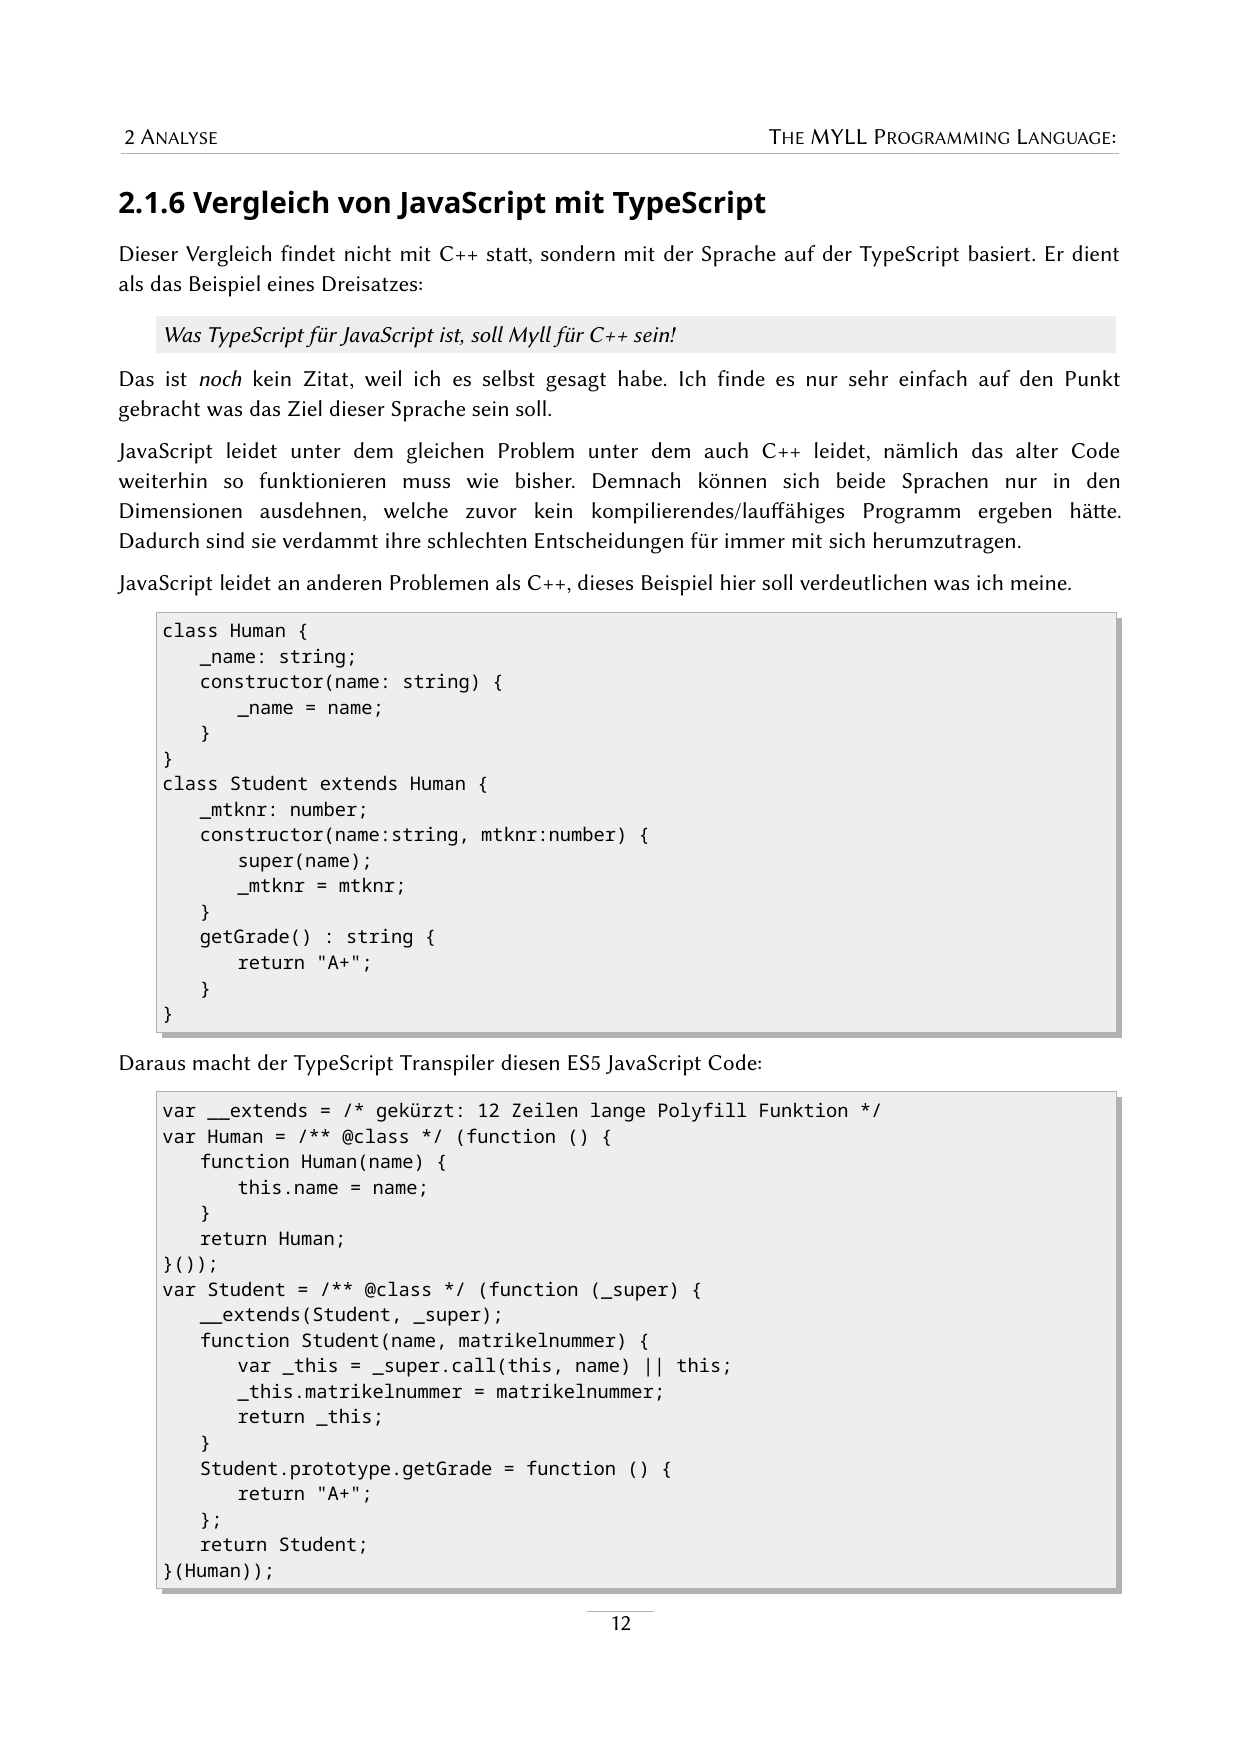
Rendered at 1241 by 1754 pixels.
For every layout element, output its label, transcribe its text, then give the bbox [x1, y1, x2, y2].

text Was TypeScript für JavaScript ist, soll Myll für C++ sein! [156, 316, 1116, 353]
text JavaScript leidet unter dem gleichen Problem unter dem auch C++ leidet, nämlich das alter Code weiterhin so funktionieren muss wie bisher. Demnach können sich beide Sprachen nur in den Dimensionen ausdehnen, welche zuvor kein kompilierendes/lauffähiges Programm ergeben hätte. Dadurch sind sie verdammt ihre schlechten Entscheidungen für immer mit sich herumzutragen. [118, 438, 1122, 554]
text JavaScript leidet an anderen Problemen als C++, dieses Beispiel hier soll verdeutlichen was ich meine. [118, 570, 1122, 596]
text var __extends = /* gekürzt: 12 Zeilen lange Polyfill Funktion */ var Human = /** @class */ (function () { function Human(name) { this.name = name; } return Human; }()); var Student = /** @class */ (function (_super) { __extends(Student, _super); function Student(name, matrikelnummer) { var _this = _super.call(this, name) || this; _this.matrikelnummer = matrikelnummer; return _this; } Student.prototype.getGrade = function () { return "A+"; }; return Student; }(Human)); [157, 1092, 1116, 1588]
subtitle Vergleich von JavaScript mit TypeScript [118, 182, 1122, 222]
text Daraus macht der TypeScript Transpiler diesen ES5 JavaScript Code: [118, 1050, 1122, 1076]
text class Human { _name: string; constructor(name: string) { _name = name; } } class Student extends Human { _mtknr: number; constructor(name:string, mtknr:number) { super(name); _mtknr = mtknr; } getGrade() : string { return "A+"; } } [157, 613, 1116, 1032]
text Dieser Vergleich findet nicht mit C++ statt, sondern mit der Sprache auf der TypeScript basiert. Er dient als das Beispiel eines Dreisatzes: [118, 241, 1122, 297]
text Das ist noch kein Zitat, weil ich es selbst gesagt habe. Ich finde es nur sehr einfach auf den Punkt gebracht was das Ziel dieser Sprache sein soll. [118, 366, 1122, 422]
